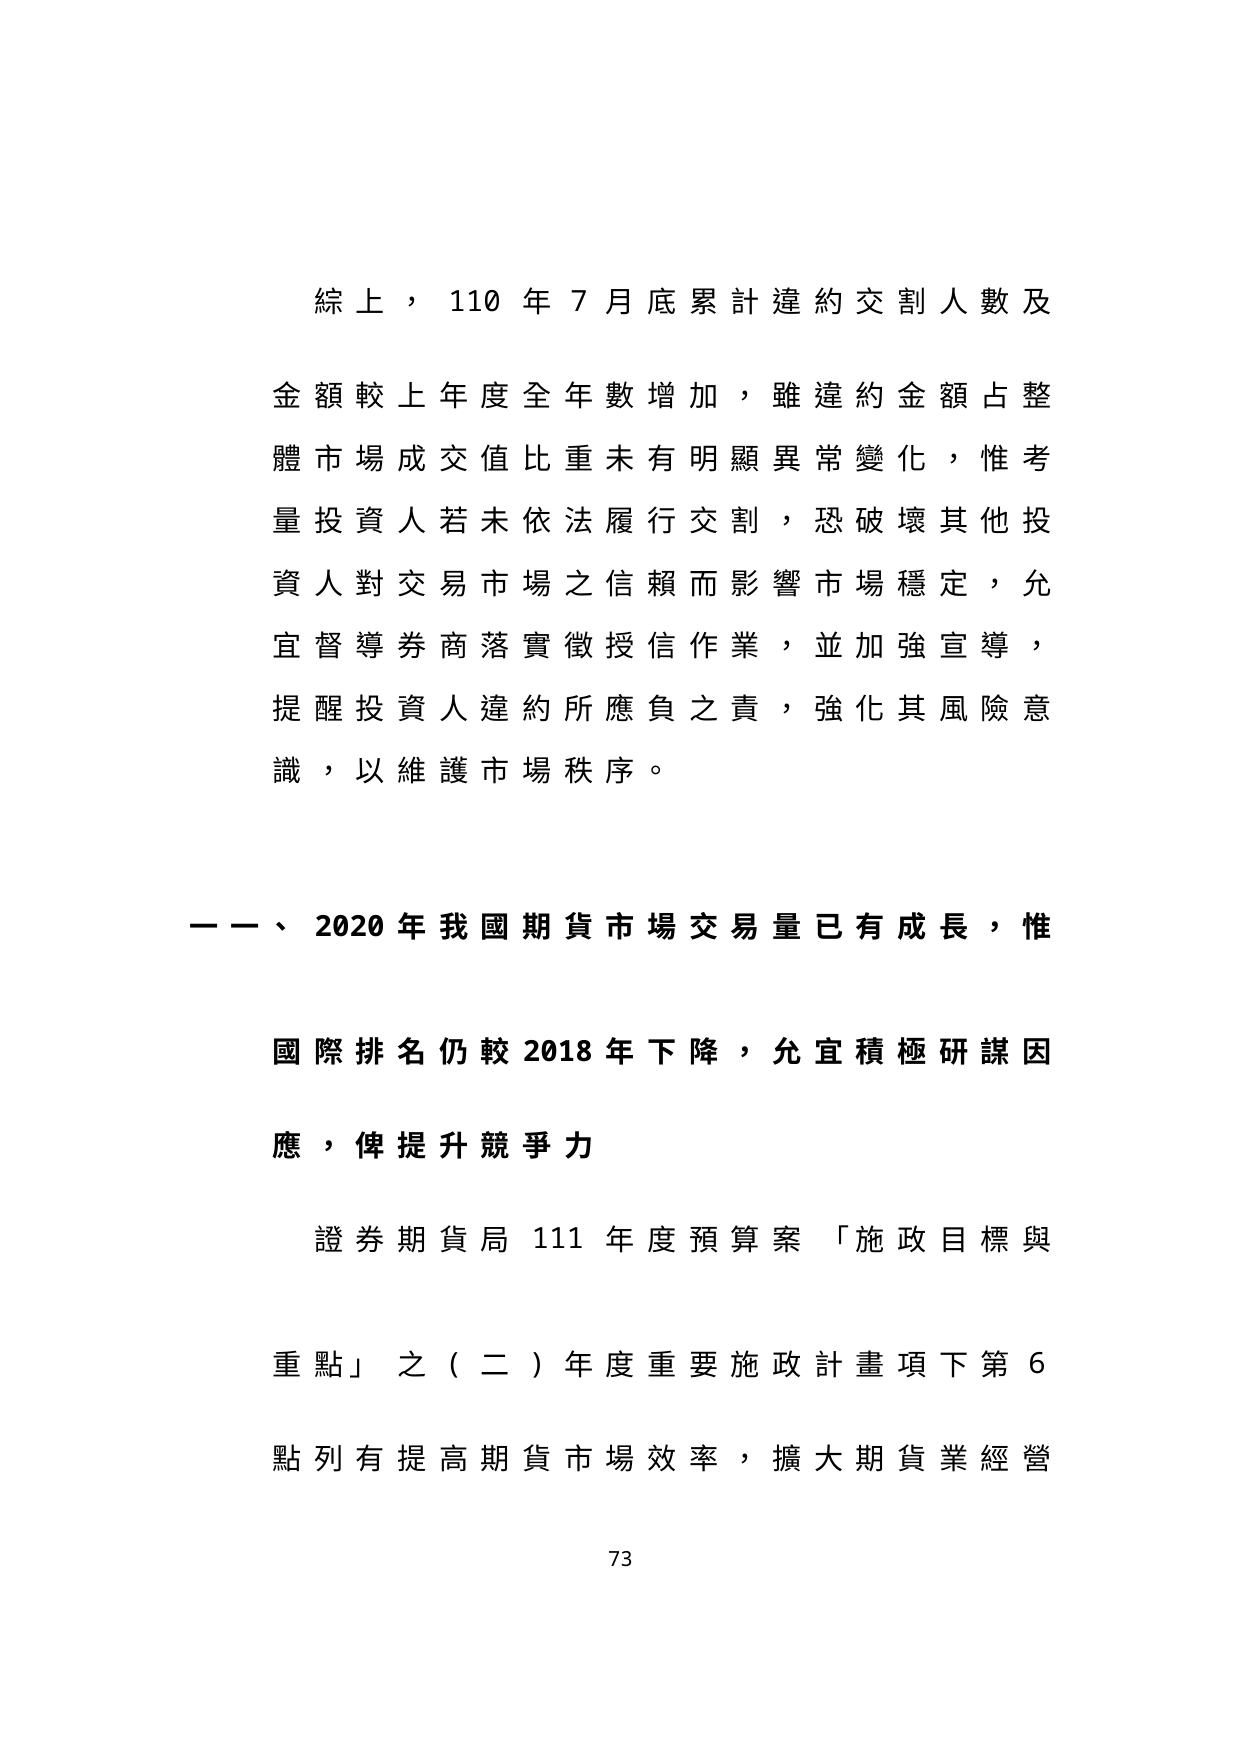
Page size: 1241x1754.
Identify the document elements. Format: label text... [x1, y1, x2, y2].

text 一一、2020年我國期貨市場交易量已有成長，惟國際排名仍較2018年下降，允宜積極研謀因應，俾提升競爭力 [183, 852, 1058, 1165]
text 證券期貨局111年度預算案「施政目標與重點」之(二)年度重要施政計畫項下第6點列有提高期貨市場效率，擴大期貨業經營 [242, 1165, 1058, 1477]
text 綜上，110年7月底累計違約交割人數及金額較上年度全年數增加，雖違約金額占整體市場成交值比重未有明顯異常變化，惟考量投資人若未依法履行交割，恐破壞其他投資人對交易市場之信賴而影響市場穩定，允宜督導券商落實徵授信作業，並加強宣導，提醒投資人違約所應負之責，強化其風險意識，以維護市場秩序。 [242, 227, 1058, 790]
